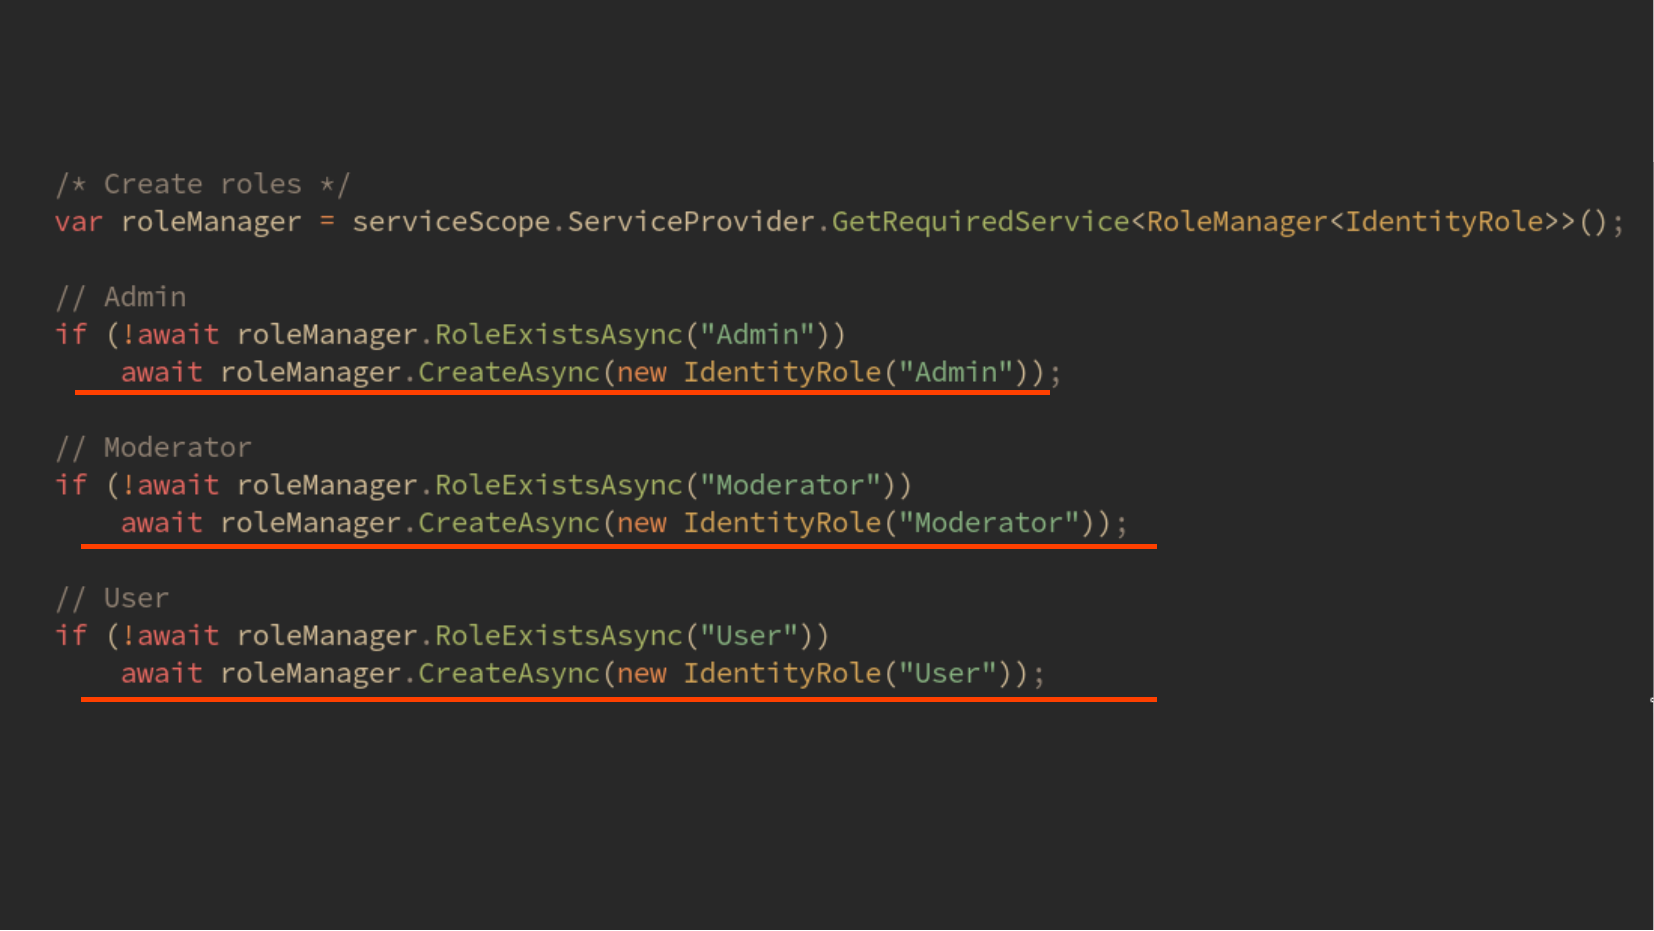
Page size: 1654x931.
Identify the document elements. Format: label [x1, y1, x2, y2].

picture [3, 162, 1654, 713]
